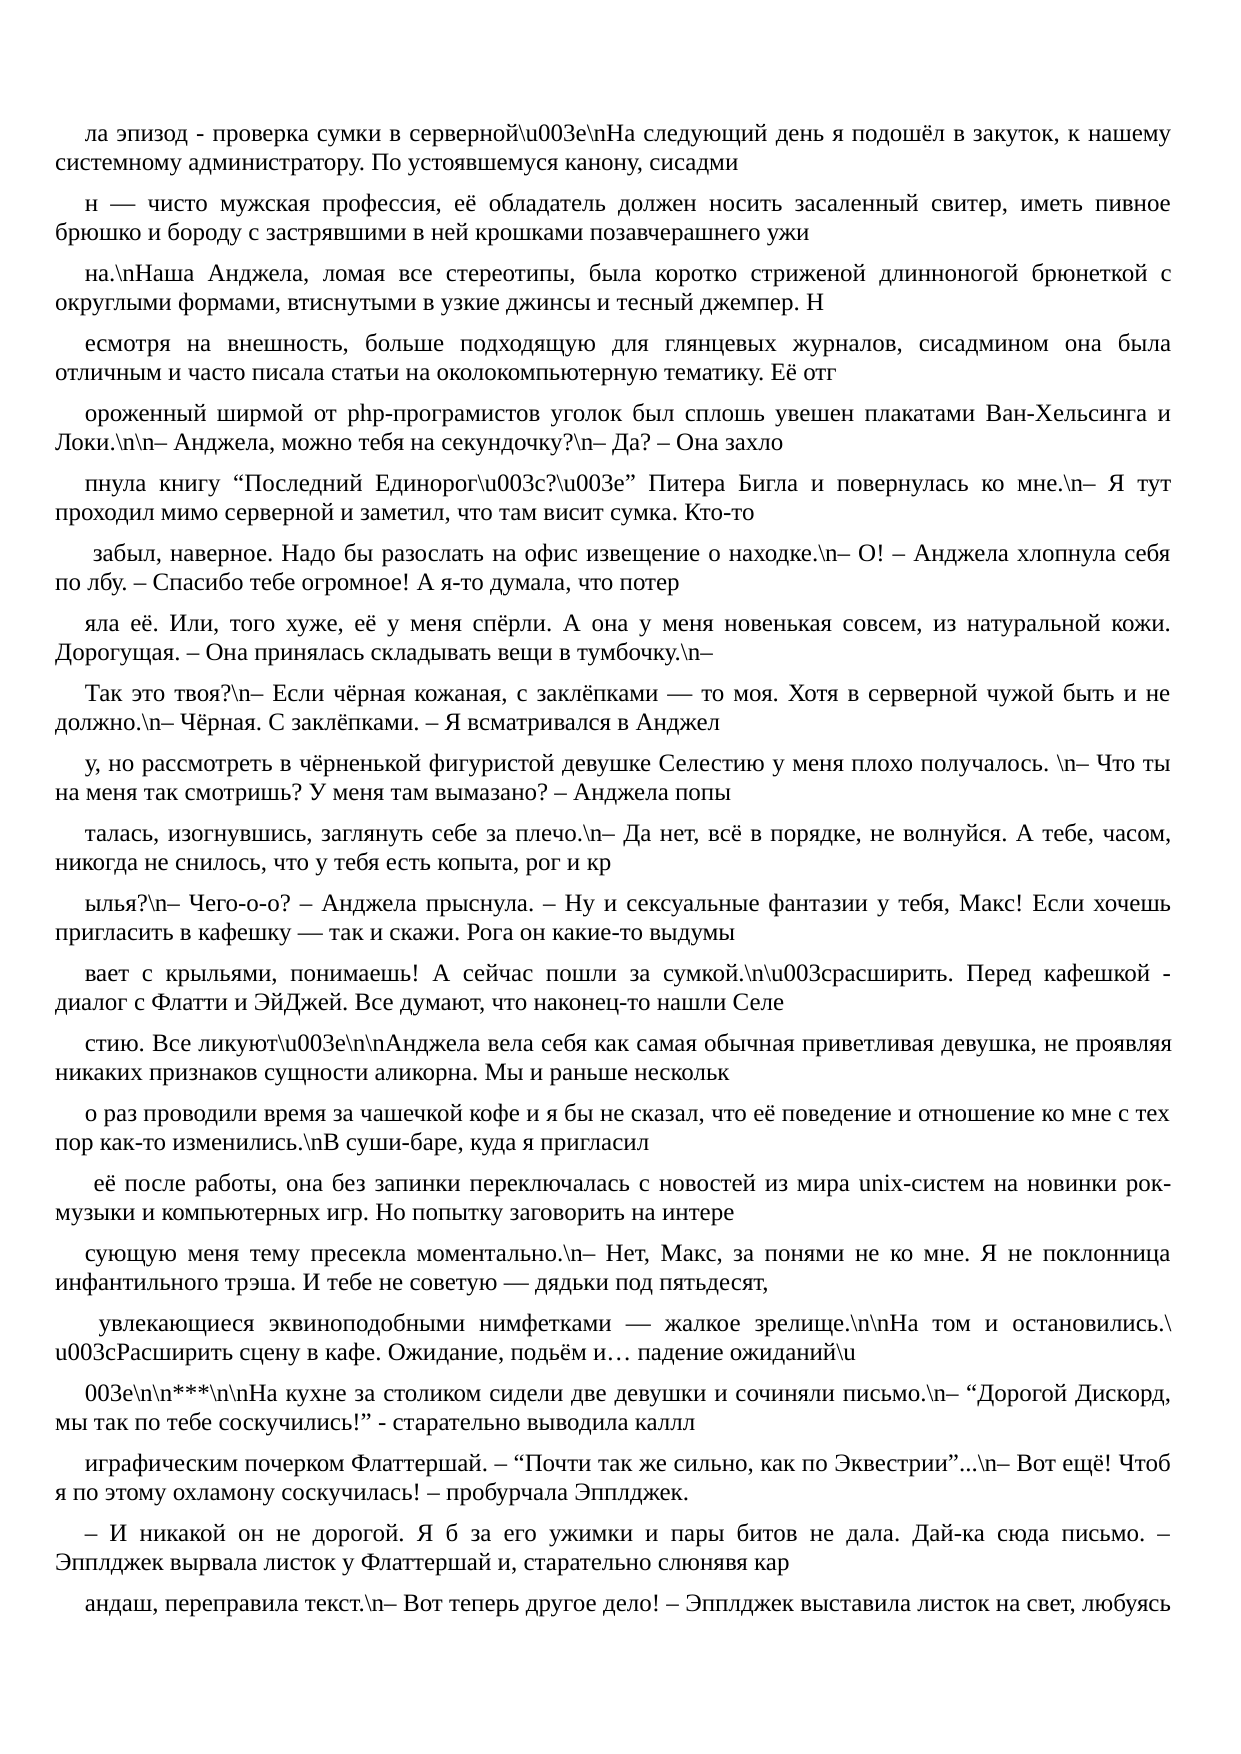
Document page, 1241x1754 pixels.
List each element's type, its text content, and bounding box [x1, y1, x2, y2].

text пнула книгу “Последний Единорог\u003c?\u003e” Питера Бигла и повернулась ко мне.\n– Я тут проходил мимо серверной и заметил, что там висит сумка. Кто-то [55, 468, 1172, 526]
text её после работы, она без запинки переключалась с новостей из мира unix-систем на новинки рок-музыки и компьютерных игр. Но попытку заговорить на интере [55, 1168, 1172, 1226]
text играфическим почерком Флаттершай. – “Почти так же сильно, как по Эквестрии”...\n– Вот ещё! Чтоб я по этому охламону соскучилась! – пробурчала Эпплджек. [55, 1448, 1172, 1506]
text о раз проводили время за чашечкой кофе и я бы не сказал, что её поведение и отношение ко мне с тех пор как-то изменились.\nВ суши-баре, куда я пригласил [55, 1098, 1172, 1156]
text вает с крыльями, понимаешь! А сейчас пошли за сумкой.\n\u003cрасширить. Перед кафешкой - диалог с Флатти и ЭйДжей. Все думают, что наконец-то нашли Селе [55, 958, 1172, 1016]
text стию. Все ликуют\u003e\n\nАнджела вела себя как самая обычная приветливая девушка, не проявляя никаких признаков сущности аликорна. Мы и раньше нескольк [55, 1028, 1172, 1086]
text сующую меня тему пресекла моментально.\n– Нет, Макс, за понями не ко мне. Я не поклонница инфантильного трэша. И тебе не советую — дядьки под пятьдесят, [55, 1238, 1172, 1296]
text 003e\n\n***\n\nНа кухне за столиком сидели две девушки и сочиняли письмо.\n– “Дорогой Дискорд, мы так по тебе соскучились!” - старательно выводила каллл [55, 1378, 1172, 1436]
text есмотря на внешность, больше подходящую для глянцевых журналов, сисадмином она была отличным и часто писала статьи на околокомпьютерную тематику. Её отг [55, 328, 1172, 386]
text ороженный ширмой от php-програмистов уголок был сплошь увешен плакатами Ван-Хельсинга и Локи.\n\n– Анджела, можно тебя на секундочку?\n– Да? – Она захло [55, 398, 1172, 456]
text – И никакой он не дорогой. Я б за его ужимки и пары битов не дала. Дай-ка сюда письмо. – Эпплджек вырвала листок у Флаттершай и, старательно слюнявя кар [55, 1518, 1172, 1576]
text Так это твоя?\n– Если чёрная кожаная, с заклёпками — то моя. Хотя в серверной чужой быть и не должно.\n– Чёрная. С заклёпками. – Я всматривался в Анджел [55, 678, 1172, 736]
text ла эпизод - проверка сумки в серверной\u003e\nНа следующий день я подошёл в закуток, к нашему системному администратору. По устоявшемуся канону, сисадми [55, 118, 1172, 176]
text на.\nНаша Анджела, ломая все стереотипы, была коротко стриженой длинноногой брюнеткой с округлыми формами, втиснутыми в узкие джинсы и тесный джемпер. Н [55, 258, 1172, 316]
text ылья?\n– Чего-о-о? – Анджела прыснула. – Ну и сексуальные фантазии у тебя, Макс! Если хочешь пригласить в кафешку — так и скажи. Рога он какие-то выдумы [55, 888, 1172, 946]
text забыл, наверное. Надо бы разослать на офис извещение о находке.\n– О! – Анджела хлопнула себя по лбу. – Спасибо тебе огромное! А я-то думала, что потер [55, 538, 1172, 596]
text у, но рассмотреть в чёрненькой фигуристой девушке Селестию у меня плохо получалось. \n– Что ты на меня так смотришь? У меня там вымазано? – Анджела попы [55, 748, 1172, 806]
text яла её. Или, того хуже, её у меня спёрли. А она у меня новенькая совсем, из натуральной кожи. Дорогущая. – Она принялась складывать вещи в тумбочку.\n– [55, 608, 1172, 666]
text увлекающиеся эквиноподобными нимфетками — жалкое зрелище.\n\nНа том и остановились.\u003cРасширить сцену в кафе. Ожидание, подьём и… падение ожиданий\u [55, 1308, 1172, 1366]
text н — чисто мужская профессия, её обладатель должен носить засаленный свитер, иметь пивное брюшко и бороду с застрявшими в ней крошками позавчерашнего ужи [55, 188, 1172, 246]
text талась, изогнувшись, заглянуть себе за плечо.\n– Да нет, всё в порядке, не волнуйся. А тебе, часом, никогда не снилось, что у тебя есть копыта, рог и кр [55, 818, 1172, 876]
text андаш, переправила текст.\n– Вот теперь другое дело! – Эпплджек выставила листок на свет, любуясь [55, 1588, 1172, 1617]
